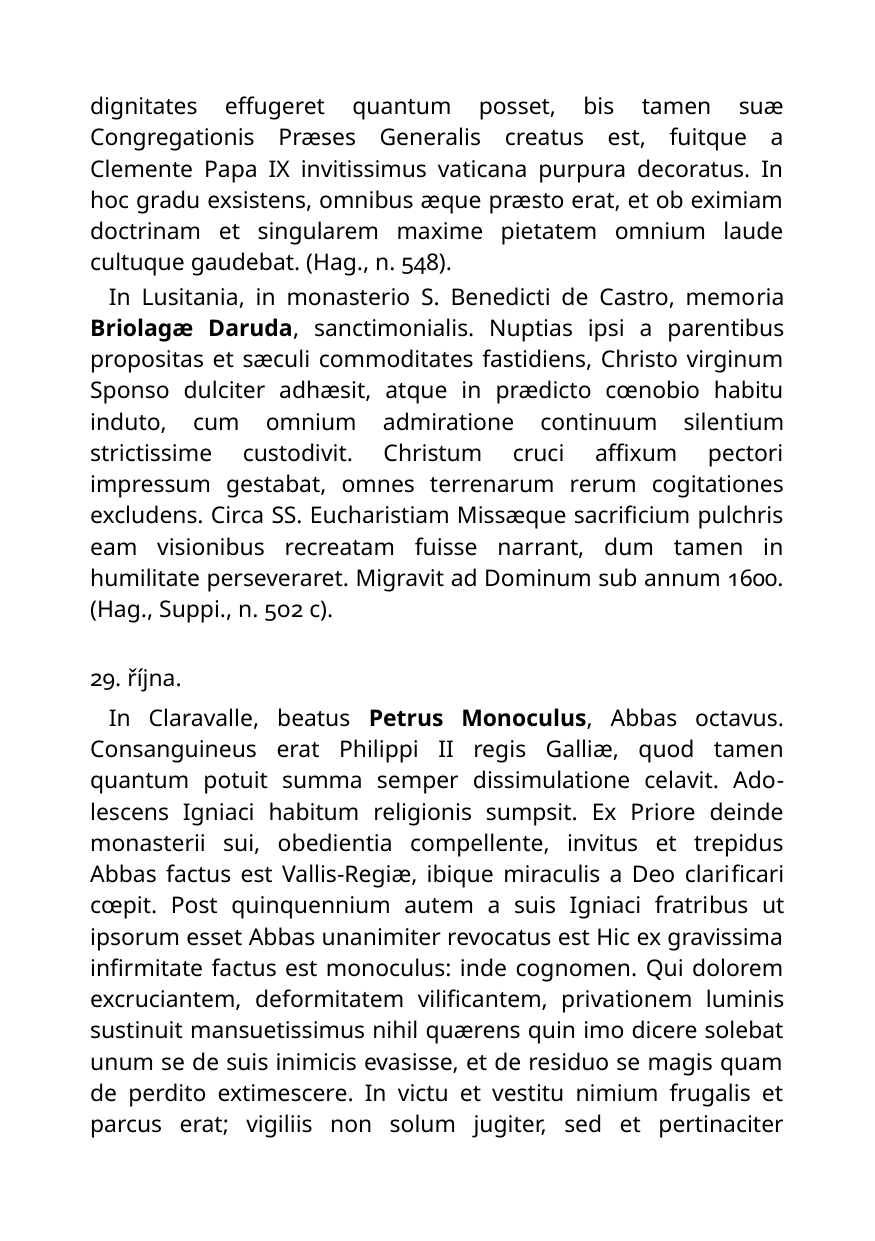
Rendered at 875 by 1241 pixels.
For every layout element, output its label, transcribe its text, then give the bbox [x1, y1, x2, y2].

text In Claravalle, beatus Petrus Monoculus, Abbas octavus. Consanguineus erat Philippi II regis Galliæ, quod tamen quantum potuit summa semper dissimulatione celavit. Ado­lescens Igniaci habitum religionis sumpsit. Ex Priore deinde monasterii sui, obedientia compellente, invitus et trepidus Abbas factus est Vallis-Regiæ, ibique miraculis a Deo clari­ficari cœpit. Post quinquennium autem a suis Igniaci fratri­bus ut ipsorum esset Abbas unanimiter revocatus est Hic ex gravissima infirmitate factus est monoculus: inde cognomen. Qui dolorem excruciantem, deformitatem vilificantem, priva­tionem luminis sustinuit mansuetissimus nihil quærens quin imo dicere solebat unum se de suis inimicis evasisse, et de residuo se magis quam de perdito extimescere. In victu et vestitu nimium frugalis et parcus erat; vigiliis non solum jugiter, sed et pertinaciter [90, 702, 784, 1139]
text 29. října. [90, 662, 784, 693]
text dignitates effugeret quantum posset, bis tamen suæ Congregationis Præses Generalis creatus est, fuitque a Clemente Papa IX invitissimus vaticana purpura decoratus. In hoc gradu exsistens, omnibus æque præsto erat, et ob eximiam doctrinam et singularem maxime pietatem omnium laude cultuque gaudebat. (Hag., n. 548). [90, 90, 784, 277]
text In Lusitania, in monasterio S. Benedicti de Castro, memo­ria Briolagæ Daruda, sanctimonialis. Nuptias ipsi a paren­tibus propositas et sæculi commoditates fastidiens, Christo virginum Sponso dulciter adhæsit, atque in prædicto cœnobio habitu induto, cum omnium admiratione continuum silen­tium strictissime custodivit. Christum cruci affixum pectori impressum gestabat, omnes terrenarum rerum cogitationes excludens. Circa SS. Eucharistiam Missæque sacrificium pulchris eam visionibus recreatam fuisse narrant, dum tamen in humilitate perseveraret. Migravit ad Dominum sub annum 1600. (Hag., Suppi., n. 5o2 c). [90, 281, 784, 624]
